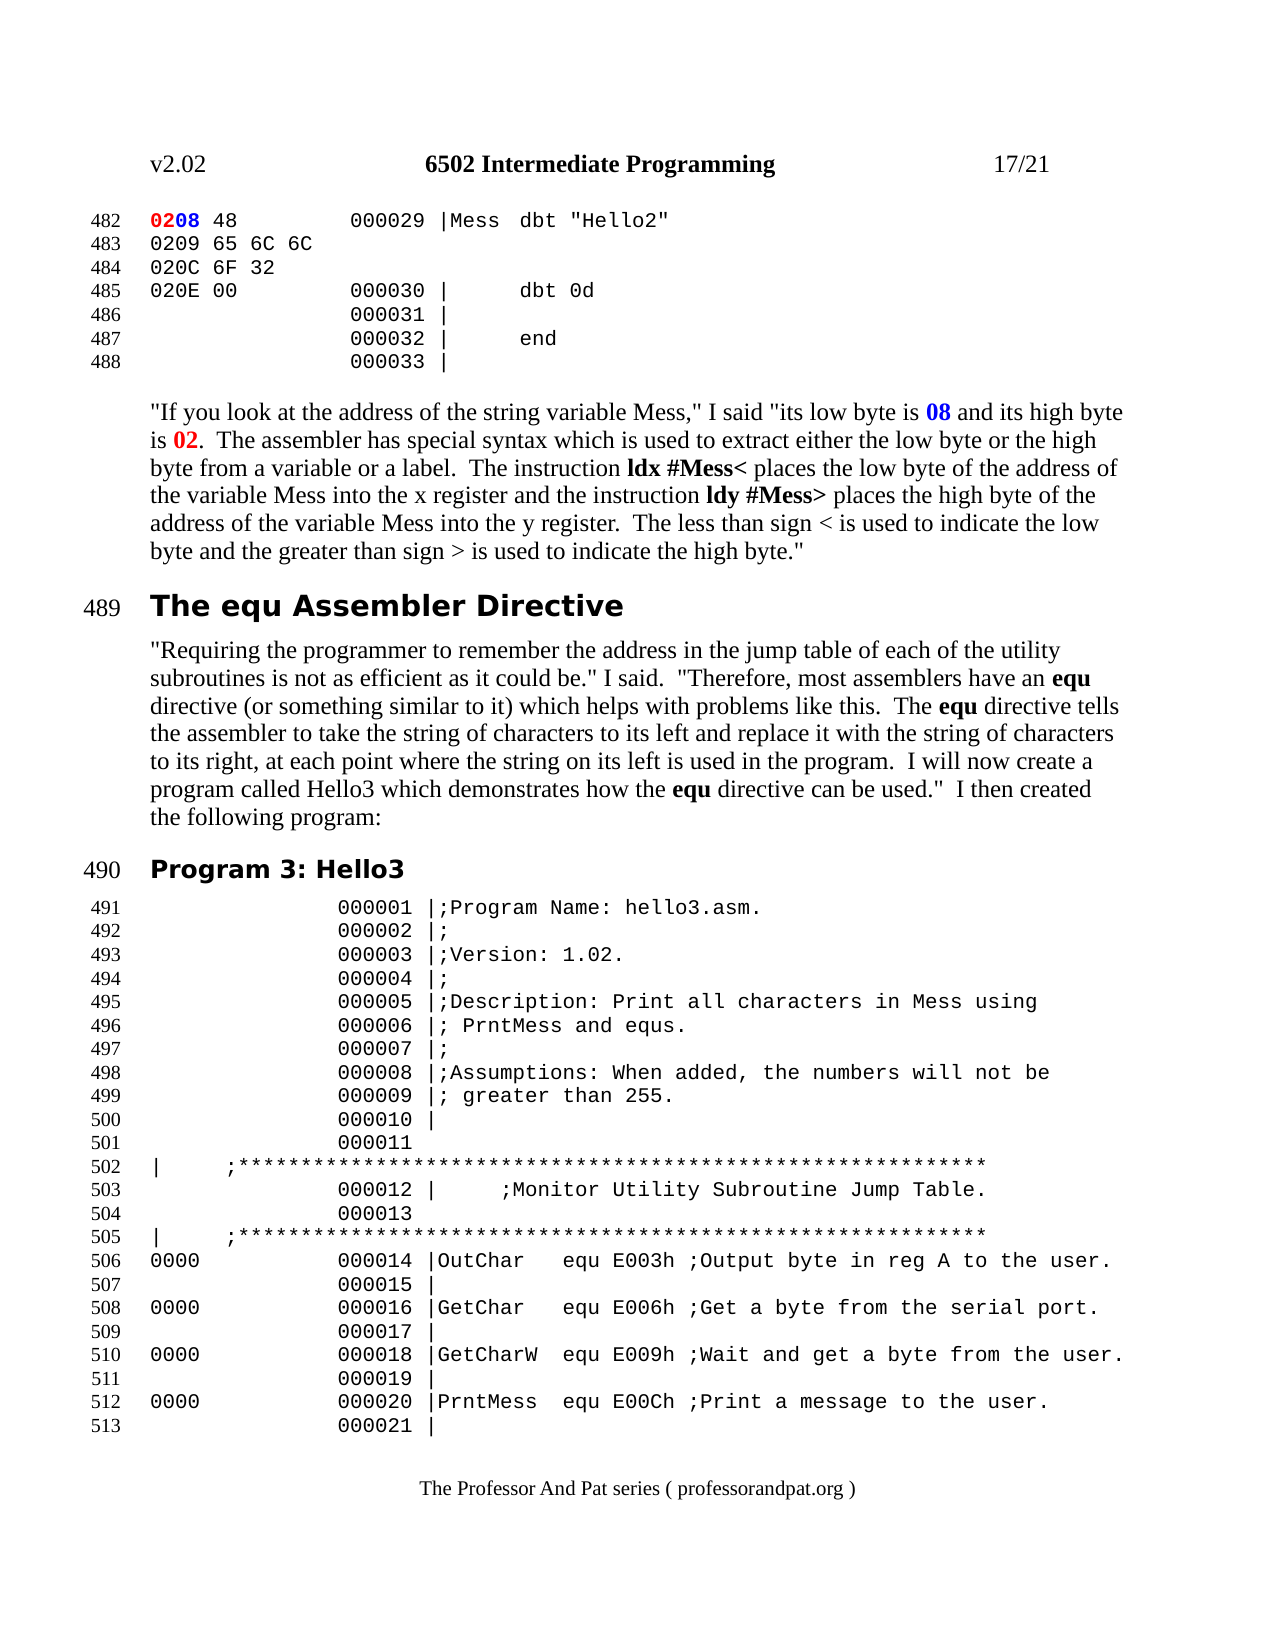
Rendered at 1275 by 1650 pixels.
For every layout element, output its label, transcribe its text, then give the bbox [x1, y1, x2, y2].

text 000015 | [150, 1274, 1125, 1297]
text 0000 000018 |GetCharW equ E009h ;Wait and get a byte from the user. [150, 1344, 1125, 1368]
text 000007 |; [150, 1038, 1125, 1062]
text 0000 000020 |PrntMess equ E00Ch ;Print a message to the user. [150, 1391, 1125, 1415]
text 000006 |; PrntMess and equs. [150, 1015, 1125, 1038]
text 000033 | [150, 351, 1125, 375]
text 020C 6F 32 [150, 257, 1125, 281]
text 000032 | end [150, 328, 1125, 351]
text 000002 |; [150, 921, 1125, 944]
text 000009 |; greater than 255. [150, 1085, 1125, 1109]
text 000012 | ;Monitor Utility Subroutine Jump Table. [150, 1179, 1125, 1203]
text 000005 |;Description: Print all characters in Mess using [150, 991, 1125, 1015]
text 0209 65 6C 6C [150, 233, 1125, 257]
text 000003 |;Version: 1.02. [150, 944, 1125, 968]
text 000008 |;Assumptions: When added, the numbers will not be [150, 1062, 1125, 1085]
text 000013 | ;************************************************************ [150, 1203, 1125, 1250]
text 000004 |; [150, 968, 1125, 991]
subtitle The equ Assembler Directive [150, 589, 1125, 624]
text "If you look at the address of the string variable Mess," I said "its low byte is 08 and its high byte is 02. The assembler has special syntax which is used to extract either the low byte or the high byte from a variable or a label. The instruction ldx #Mess< places the low byte of the address of the variable Mess into the x register and the instruction ldy #Mess> places the high byte of the address of the variable Mess into the y register. The less than sign < is used to indicate the low byte and the greater than sign > is used to indicate the high byte." [150, 398, 1125, 564]
text 0208 48 000029 |Mess dbt "Hello2" [150, 210, 1125, 233]
text 000019 | [150, 1368, 1125, 1391]
text 000010 | [150, 1109, 1125, 1132]
text 000001 |;Program Name: hello3.asm. [150, 897, 1125, 921]
text 000011 | ;************************************************************ [150, 1132, 1125, 1179]
subtitle Program 3: Hello3 [150, 855, 1125, 884]
text "Requiring the programmer to remember the address in the jump table of each of the utility subroutines is not as efficient as it could be." I said. "Therefore, most assemblers have an equ directive (or something similar to it) which helps with problems like this. The equ directive tells the assembler to take the string of characters to its left and replace it with the string of characters to its right, at each point where the string on its left is used in the program. I will now create a program called Hello3 which demonstrates how the equ directive can be used." I then created the following program: [150, 636, 1125, 830]
text 000021 | [150, 1415, 1125, 1438]
text 020E 00 000030 | dbt 0d [150, 281, 1125, 304]
text 0000 000014 |OutChar equ E003h ;Output byte in reg A to the user. [150, 1250, 1125, 1274]
text 000017 | [150, 1321, 1125, 1344]
text 000031 | [150, 304, 1125, 328]
text 0000 000016 |GetChar equ E006h ;Get a byte from the serial port. [150, 1297, 1125, 1321]
